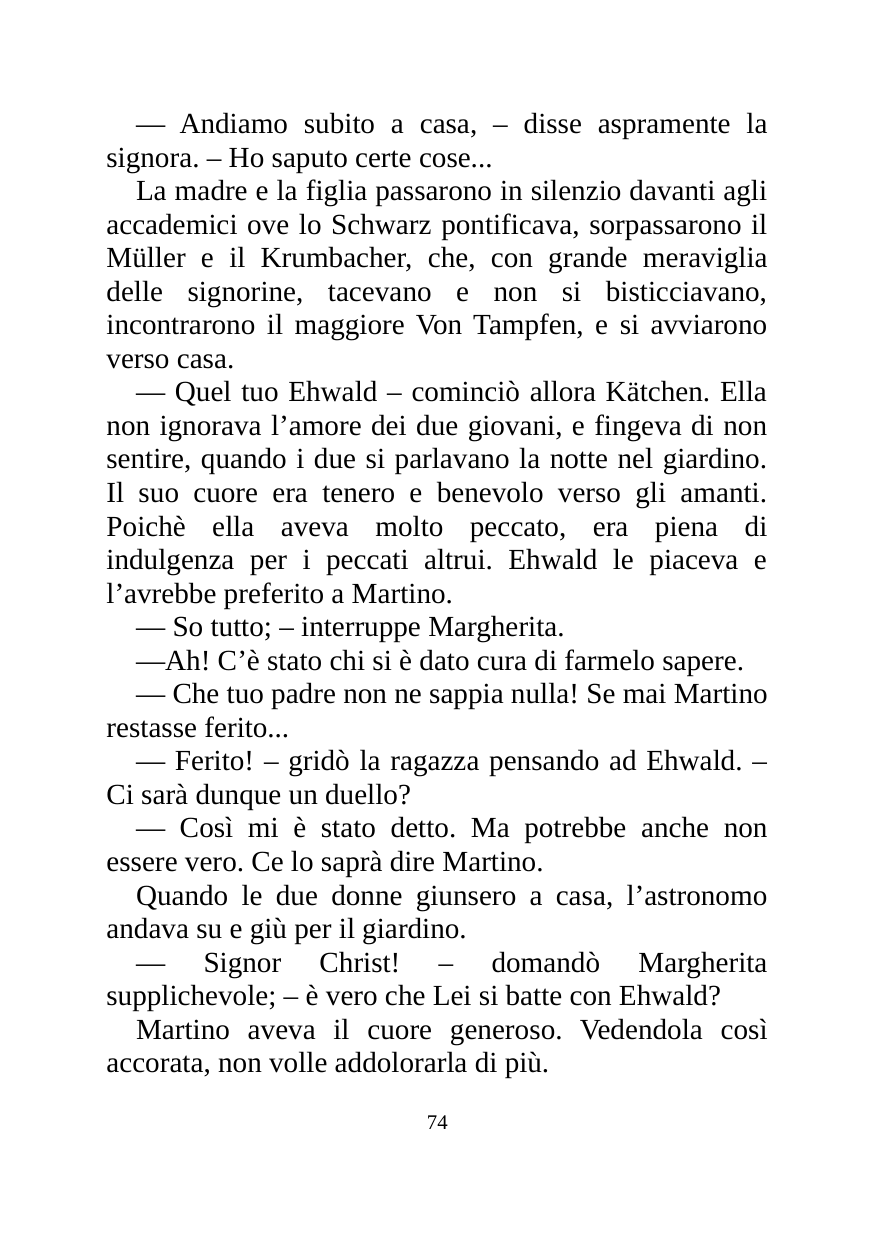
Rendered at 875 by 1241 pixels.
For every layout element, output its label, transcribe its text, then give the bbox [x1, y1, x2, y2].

text — Che tuo padre non ne sappia nulla! Se mai Martino restasse ferito... [106, 676, 768, 743]
text Martino aveva il cuore generoso. Vedendola così accorata, non volle addolorarla di più. [106, 1012, 768, 1079]
text Quando le due donne giunsero a casa, l’astronomo andava su e giù per il giardino. [106, 878, 768, 945]
text La madre e la figlia passarono in silenzio davanti agli accademici ove lo Schwarz pontificava, sorpassarono il Müller e il Krumbacher, che, con grande meraviglia delle signorine, tacevano e non si bisticciavano, incontrarono il maggiore Von Tampfen, e si avviarono verso casa. [106, 173, 768, 374]
text — Andiamo subito a casa, – disse aspramente la signora. – Ho saputo certe cose... [106, 106, 768, 173]
text — Quel tuo Ehwald – cominciò allora Kätchen. Ella non ignorava l’amore dei due giovani, e fingeva di non sentire, quando i due si parlavano la notte nel giardino. Il suo cuore era tenero e benevolo verso gli amanti. Poichè ella aveva molto peccato, era piena di indulgenza per i peccati altrui. Ehwald le piaceva e l’avrebbe preferito a Martino. [106, 374, 768, 609]
text — Così mi è stato detto. Ma potrebbe anche non essere vero. Ce lo saprà dire Martino. [106, 811, 768, 878]
text — So tutto; – interruppe Margherita. [106, 609, 768, 643]
text —Ah! C’è stato chi si è dato cura di farmelo sapere. [106, 643, 768, 676]
text — Signor Christ! – domandò Margherita supplichevole; – è vero che Lei si batte con Ehwald? [106, 945, 768, 1012]
text — Ferito! – gridò la ragazza pensando ad Ehwald. –Ci sarà dunque un duello? [106, 743, 768, 811]
